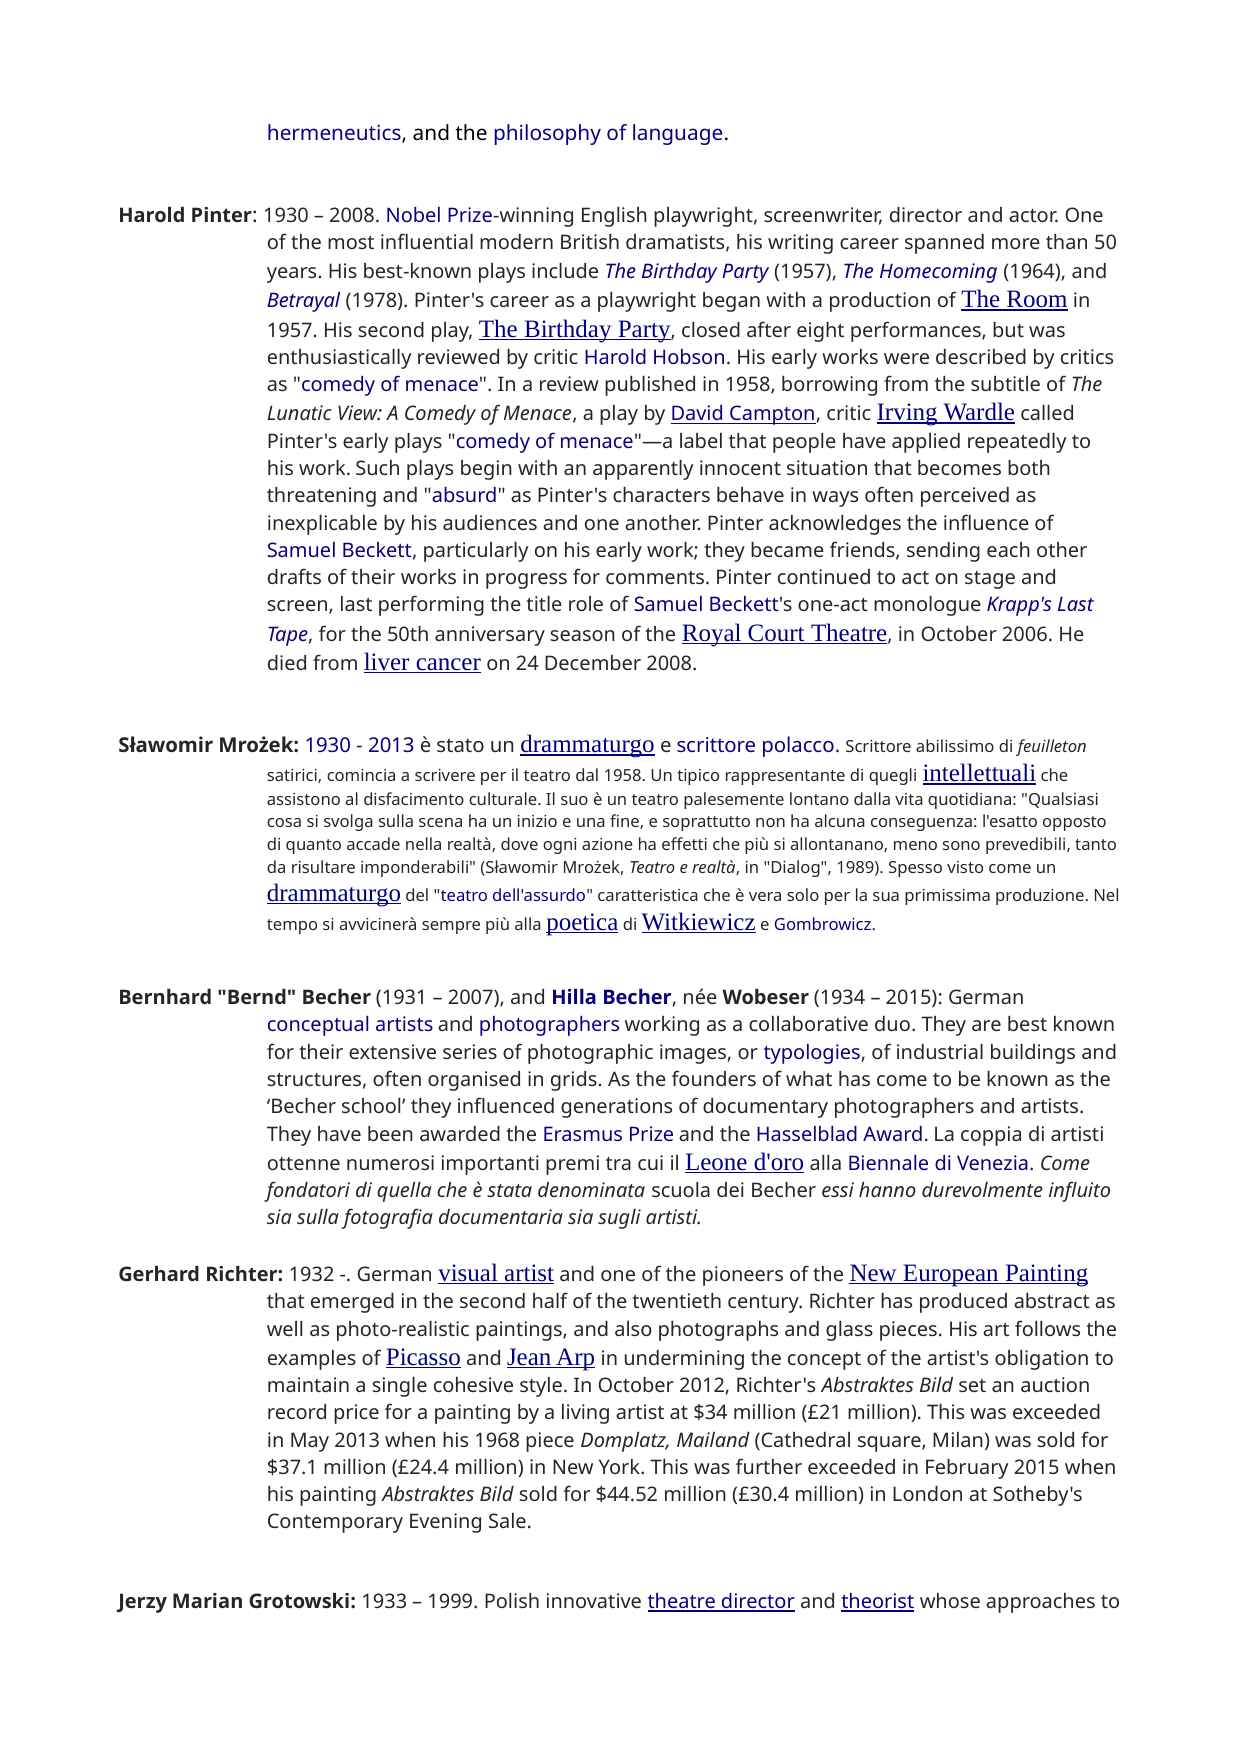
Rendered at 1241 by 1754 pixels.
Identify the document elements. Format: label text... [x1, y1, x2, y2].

text Gerhard Richter: 1932 -. German visual artist and one of the pioneers of the New European Painting that emerged in the second half of the twentieth century. Richter has produced abstract as well as photo-realistic paintings, and also photographs and glass pieces. His art follows the examples of Picasso and Jean Arp in undermining the concept of the artist's obligation to maintain a single cohesive style. In October 2012, Richter's Abstraktes Bild set an auction record price for a painting by a living artist at $34 million (£21 million). This was exceeded in May 2013 when his 1968 piece Domplatz, Mailand (Cathedral square, Milan) was sold for $37.1 million (£24.4 million) in New York. This was further exceeded in February 2015 when his painting Abstraktes Bild sold for $44.52 million (£30.4 million) in London at Sotheby's Contemporary Evening Sale. [118, 1258, 1122, 1535]
text Bernhard "Bernd" Becher (1931 – 2007), and Hilla Becher, née Wobeser (1934 – 2015): German conceptual artists and photographers working as a collaborative duo. They are best known for their extensive series of photographic images, or typologies, of industrial buildings and structures, often organised in grids. As the founders of what has come to be known as the ‘Becher school’ they influenced generations of documentary photographers and artists. They have been awarded the Erasmus Prize and the Hasselblad Award. La coppia di artisti ottenne numerosi importanti premi tra cui il Leone d'oro alla Biennale di Venezia. Come fondatori di quella che è stata denominata scuola dei Becher essi hanno durevolmente influito sia sulla fotografia documentaria sia sugli artisti. [118, 983, 1122, 1231]
text hermeneutics, and the philosophy of language. [118, 118, 1122, 147]
text Harold Pinter: 1930 – 2008. Nobel Prize-winning English playwright, screenwriter, director and actor. One of the most influential modern British dramatists, his writing career spanned more than 50 years. His best-known plays include The Birthday Party (1957), The Homecoming (1964), and Betrayal (1978). Pinter's career as a playwright began with a production of The Room in 1957. His second play, The Birthday Party, closed after eight performances, but was enthusiastically reviewed by critic Harold Hobson. His early works were described by critics as "comedy of menace". In a review published in 1958, borrowing from the subtitle of The Lunatic View: A Comedy of Menace, a play by David Campton, critic Irving Wardle called Pinter's early plays "comedy of menace"—a label that people have applied repeatedly to his work. Such plays begin with an apparently innocent situation that becomes both threatening and "absurd" as Pinter's characters behave in ways often perceived as inexplicable by his audiences and one another. Pinter acknowledges the influence of Samuel Beckett, particularly on his early work; they became friends, sending each other drafts of their works in progress for comments. Pinter continued to act on stage and screen, last performing the title role of Samuel Beckett's one-act monologue Krapp's Last Tape, for the 50th anniversary season of the Royal Court Theatre, in October 2006. He died from liver cancer on 24 December 2008. [118, 200, 1122, 676]
text Jerzy Marian Grotowski: 1933 – 1999. Polish innovative theatre director and theorist whose approaches to [118, 1587, 1122, 1614]
text Sławomir Mrożek: 1930 - 2013 è stato un drammaturgo e scrittore polacco. Scrittore abilissimo di feuilleton satirici, comincia a scrivere per il teatro dal 1958. Un tipico rappresentante di quegli intellettuali che assistono al disfacimento culturale. Il suo è un teatro palesemente lontano dalla vita quotidiana: "Qualsiasi cosa si svolga sulla scena ha un inizio e una fine, e soprattutto non ha alcuna conseguenza: l'esatto opposto di quanto accade nella realtà, dove ogni azione ha effetti che più si allontanano, meno sono prevedibili, tanto da risultare imponderabili" (Sławomir Mrożek, Teatro e realtà, in "Dialog", 1989). Spesso visto come un drammaturgo del "teatro dell'assurdo" caratteristica che è vera solo per la sua primissima produzione. Nel tempo si avvicinerà sempre più alla poetica di Witkiewicz e Gombrowicz. [118, 729, 1122, 935]
